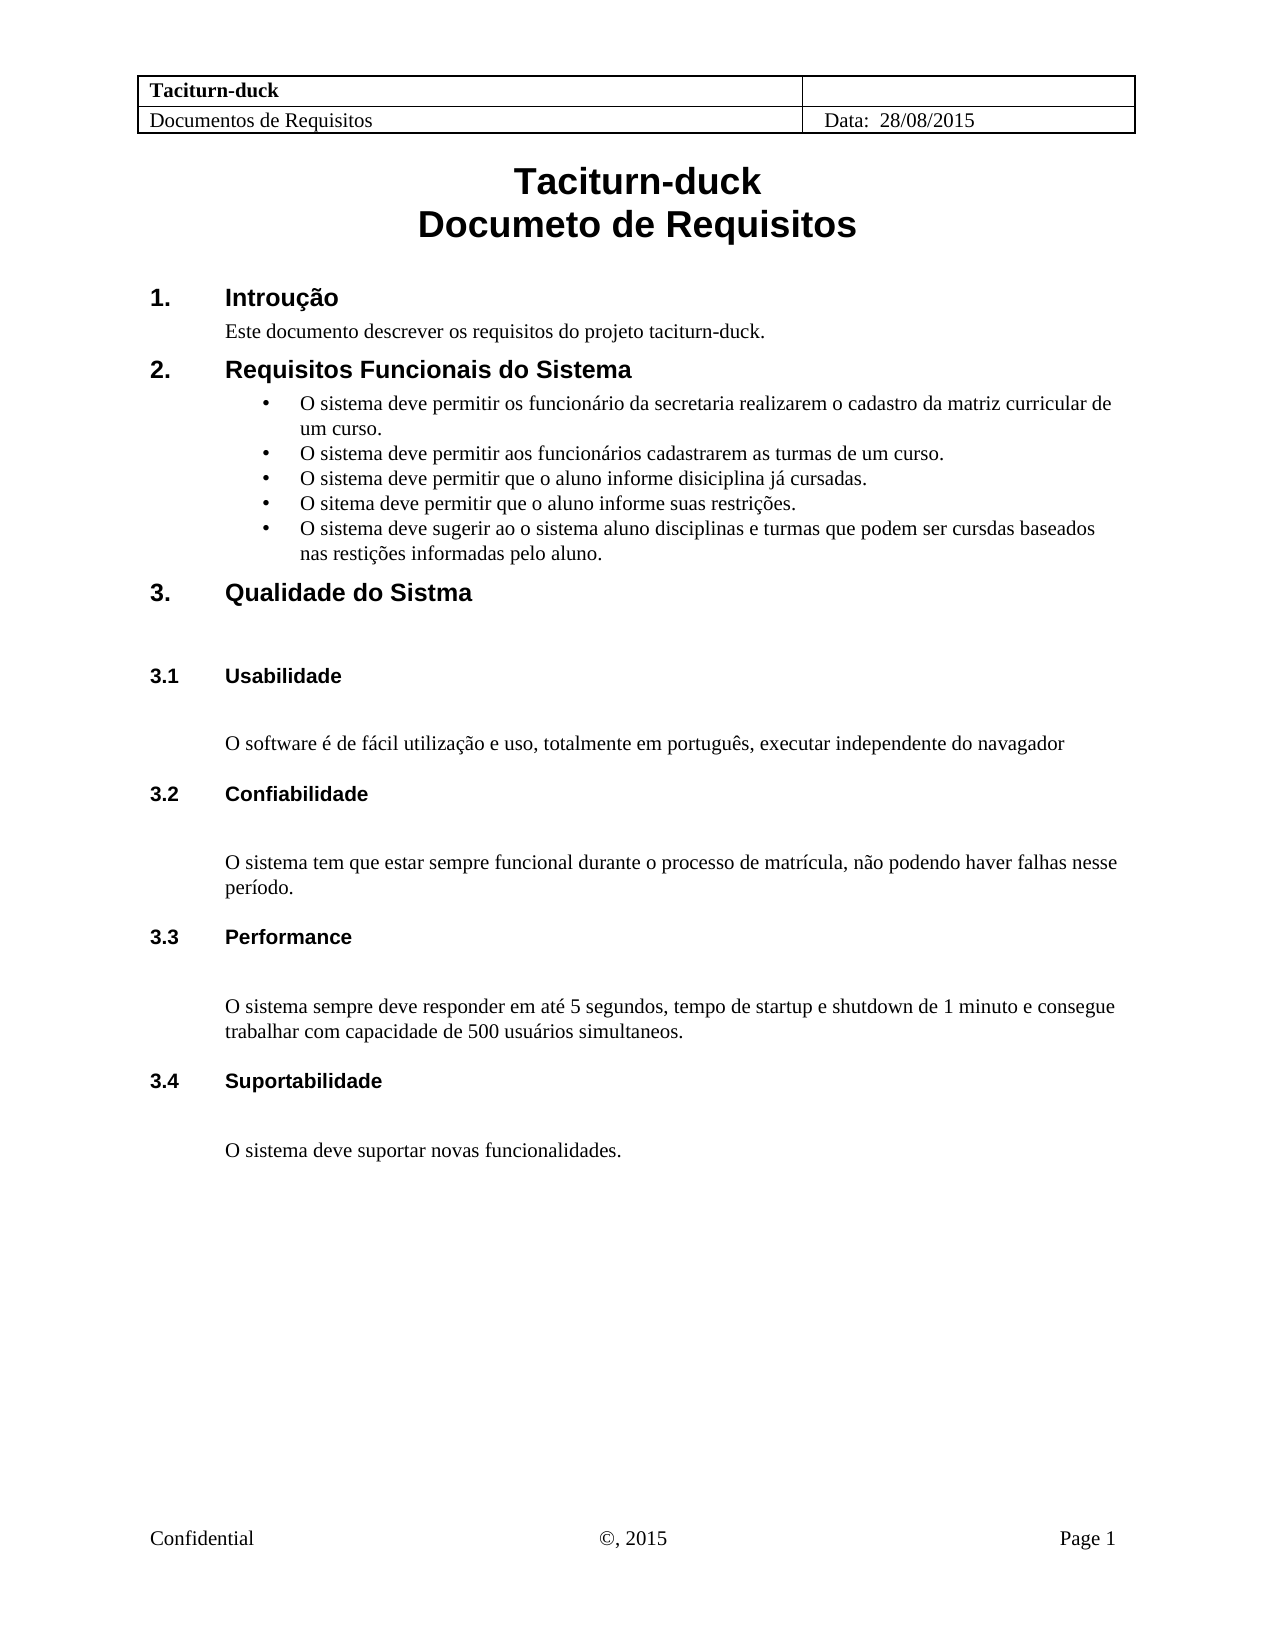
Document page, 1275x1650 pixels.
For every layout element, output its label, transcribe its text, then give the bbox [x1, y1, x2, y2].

text O software é de fácil utilização e uso, totalmente em português, executar independente do navagador [225, 730, 1125, 755]
subtitle Taciturn-duck [150, 159, 1125, 202]
list O sistema deve permitir os funcionário da secretaria realizarem o cadastro da matriz curricular de um curso. [262, 390, 1125, 440]
text O sistema deve suportar novas funcionalidades. [225, 1137, 1125, 1162]
text O sistema tem que estar sempre funcional durante o processo de matrícula, não podendo haver falhas nesse período. [225, 849, 1125, 899]
list O sistema deve permitir que o aluno informe disiciplina já cursadas. [262, 465, 1125, 490]
subtitle Usabilidade [150, 663, 1125, 688]
subtitle Qualidade do Sistma [150, 578, 1125, 606]
subtitle Performance [150, 924, 1125, 949]
subtitle Documeto de Requisitos [150, 202, 1125, 245]
list O sitema deve permitir que o aluno informe suas restrições. [262, 490, 1125, 515]
subtitle Suportabilidade [150, 1068, 1125, 1093]
subtitle Requisitos Funcionais do Sistema [150, 355, 1125, 384]
text O sistema sempre deve responder em até 5 segundos, tempo de startup e shutdown de 1 minuto e consegue trabalhar com capacidade de 500 usuários simultaneos. [225, 993, 1125, 1043]
subtitle Introução [150, 283, 1125, 311]
subtitle Confiabilidade [150, 780, 1125, 805]
text Este documento descrever os requisitos do projeto taciturn-duck. [150, 318, 1125, 343]
list O sistema deve sugerir ao o sistema aluno disciplinas e turmas que podem ser cursdas baseados nas restições informadas pelo aluno. [262, 515, 1125, 565]
list O sistema deve permitir aos funcionários cadastrarem as turmas de um curso. [262, 440, 1125, 465]
